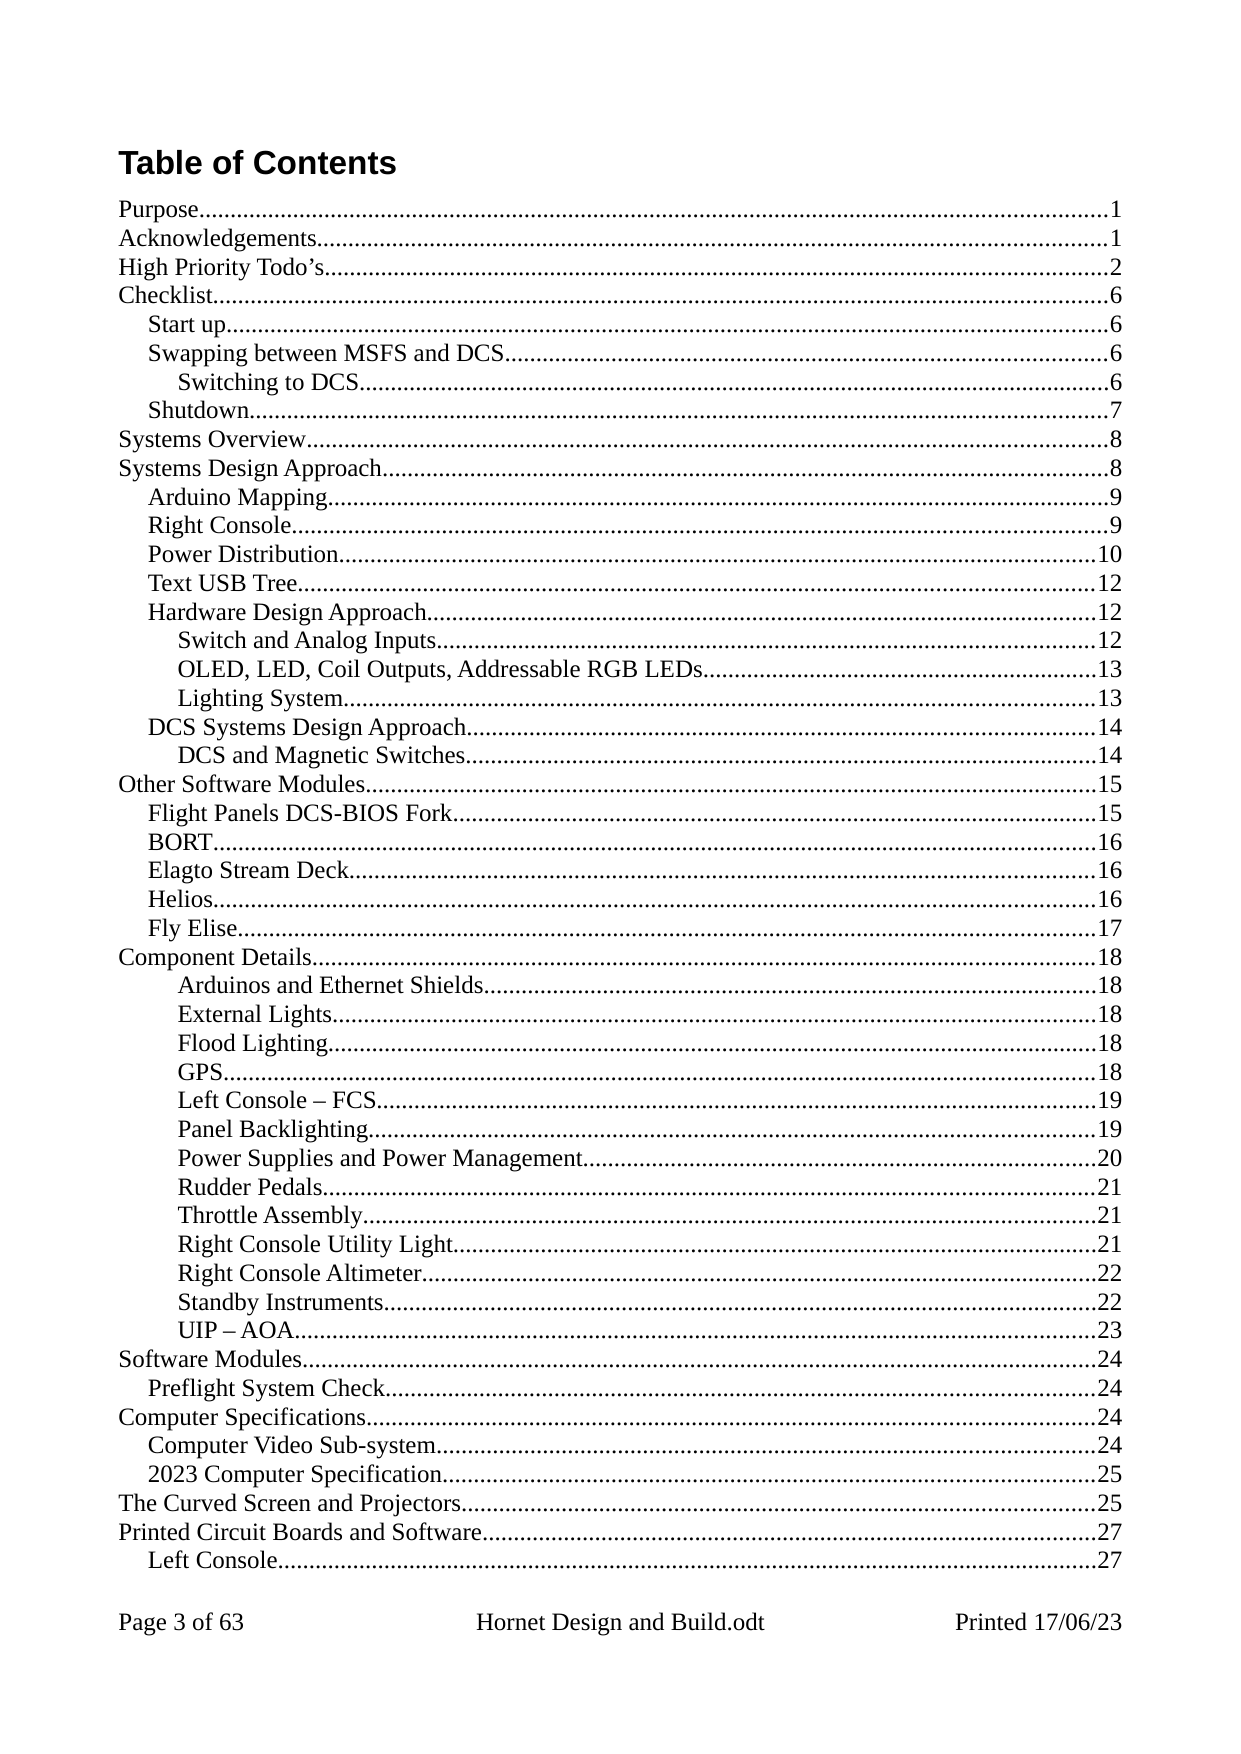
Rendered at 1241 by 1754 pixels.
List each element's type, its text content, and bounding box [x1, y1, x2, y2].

text Start up 6 [148, 309, 1122, 338]
text Swapping between MSFS and DCS 6 [148, 338, 1122, 367]
text Right Console Utility Light 21 [177, 1229, 1122, 1258]
text Printed Circuit Boards and Software 27 [118, 1517, 1122, 1545]
text Helios 16 [148, 884, 1122, 913]
text Hardware Design Approach 12 [148, 597, 1122, 625]
text Computer Video Sub-system 24 [148, 1430, 1122, 1459]
text Systems Design Approach 8 [118, 453, 1122, 482]
text Elagto Stream Deck 16 [148, 855, 1122, 884]
text Text USB Tree 12 [148, 568, 1122, 597]
text DCS and Magnetic Switches 14 [177, 740, 1122, 769]
text Computer Specifications 24 [118, 1402, 1122, 1430]
text The Curved Screen and Projectors 25 [118, 1488, 1122, 1517]
text Lighting System 13 [177, 683, 1122, 712]
text Purpose 1 [118, 194, 1122, 223]
text Preflight System Check 24 [148, 1373, 1122, 1402]
text Checklist 6 [118, 280, 1122, 309]
text Switching to DCS 6 [177, 367, 1122, 395]
text Right Console 9 [148, 510, 1122, 539]
text High Priority Todo’s 2 [118, 252, 1122, 280]
text Left Console 27 [148, 1545, 1122, 1574]
text Component Details 18 [118, 942, 1122, 970]
text Flight Panels DCS-BIOS Fork 15 [148, 798, 1122, 827]
text OLED, LED, Coil Outputs, Addressable RGB LEDs 13 [177, 654, 1122, 683]
text 2023 Computer Specification 25 [148, 1459, 1122, 1488]
text Panel Backlighting 19 [177, 1114, 1122, 1143]
text DCS Systems Design Approach 14 [148, 712, 1122, 740]
text Software Modules 24 [118, 1344, 1122, 1373]
text External Lights 18 [177, 999, 1122, 1028]
text Arduinos and Ethernet Shields 18 [177, 970, 1122, 999]
text Standby Instruments 22 [177, 1287, 1122, 1315]
text Right Console Altimeter 22 [177, 1258, 1122, 1287]
text Rudder Pedals 21 [177, 1172, 1122, 1200]
text Shutdown 7 [148, 395, 1122, 424]
text Power Supplies and Power Management 20 [177, 1143, 1122, 1172]
text Power Distribution 10 [148, 539, 1122, 568]
text BORT 16 [148, 827, 1122, 855]
subtitle Table of Contents [118, 143, 1122, 182]
text Left Console – FCS 19 [177, 1085, 1122, 1114]
text Switch and Analog Inputs 12 [177, 625, 1122, 654]
text GPS 18 [177, 1057, 1122, 1085]
text Flood Lighting 18 [177, 1028, 1122, 1057]
text Acknowledgements 1 [118, 223, 1122, 252]
text Fly Elise 17 [148, 913, 1122, 942]
text Arduino Mapping 9 [148, 482, 1122, 510]
text Other Software Modules 15 [118, 769, 1122, 798]
text Systems Overview 8 [118, 424, 1122, 453]
text UIP – AOA 23 [177, 1315, 1122, 1344]
text Throttle Assembly 21 [177, 1200, 1122, 1229]
